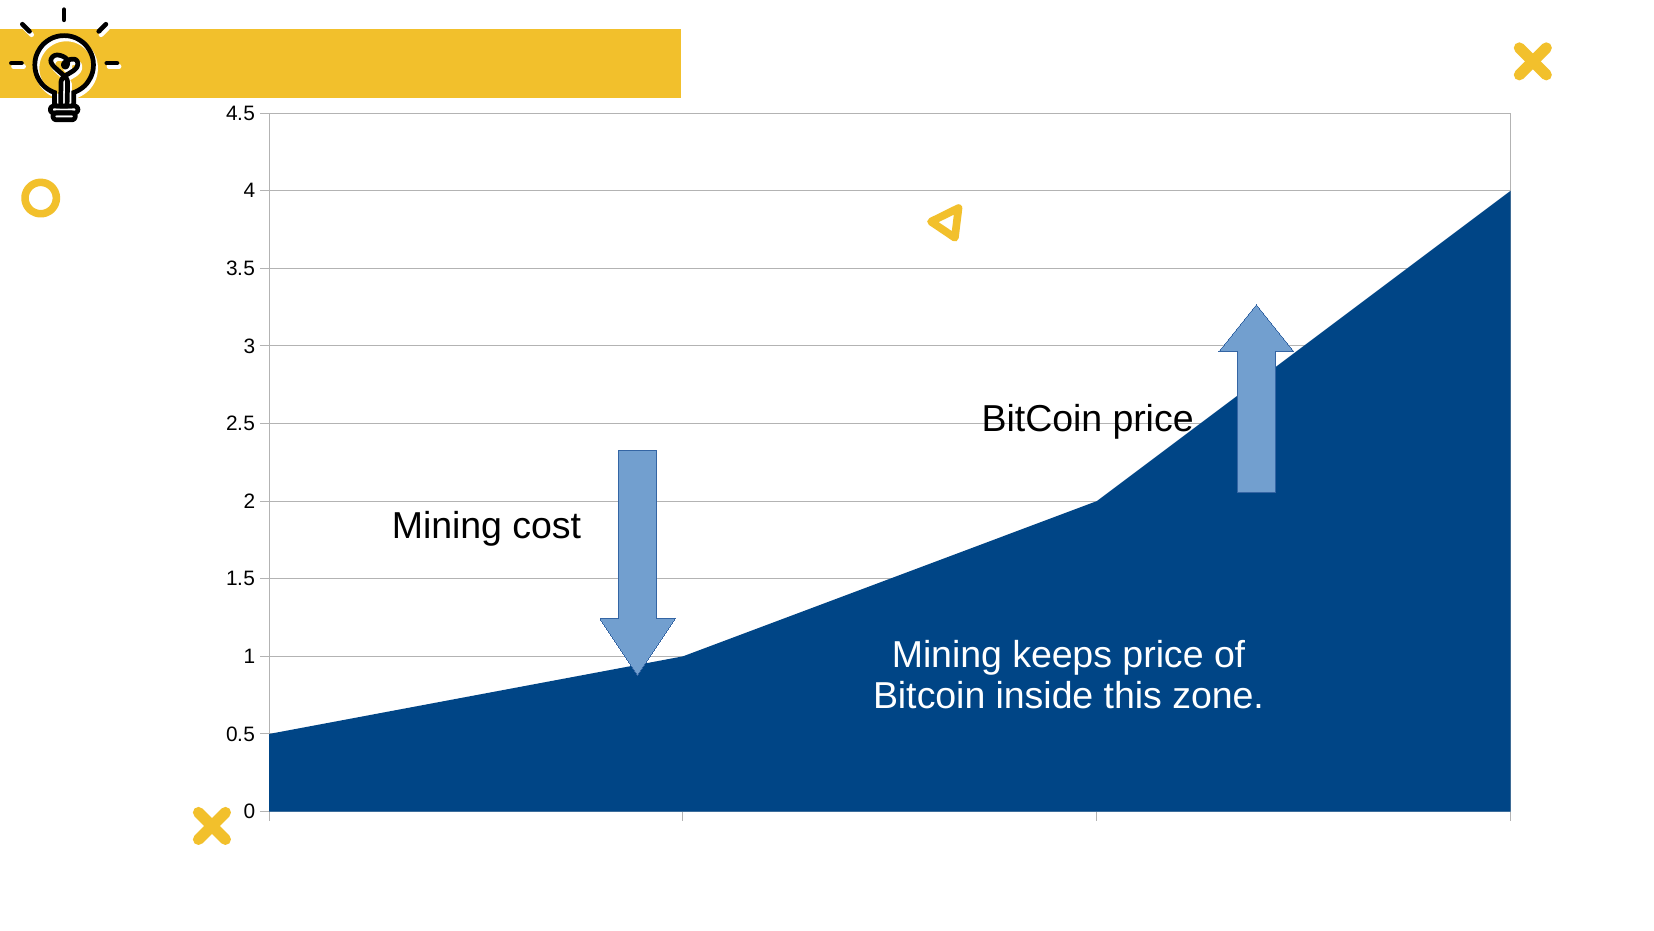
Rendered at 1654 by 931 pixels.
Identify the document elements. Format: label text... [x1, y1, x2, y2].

text_box [600, 450, 676, 676]
text_box BitCoin price [956, 380, 1219, 456]
chart [199, 86, 1538, 839]
text_box Mining keeps price of Bitcoin inside this zone. [862, 600, 1275, 751]
text_box Mining cost [355, 487, 618, 563]
text_box [1218, 304, 1294, 493]
